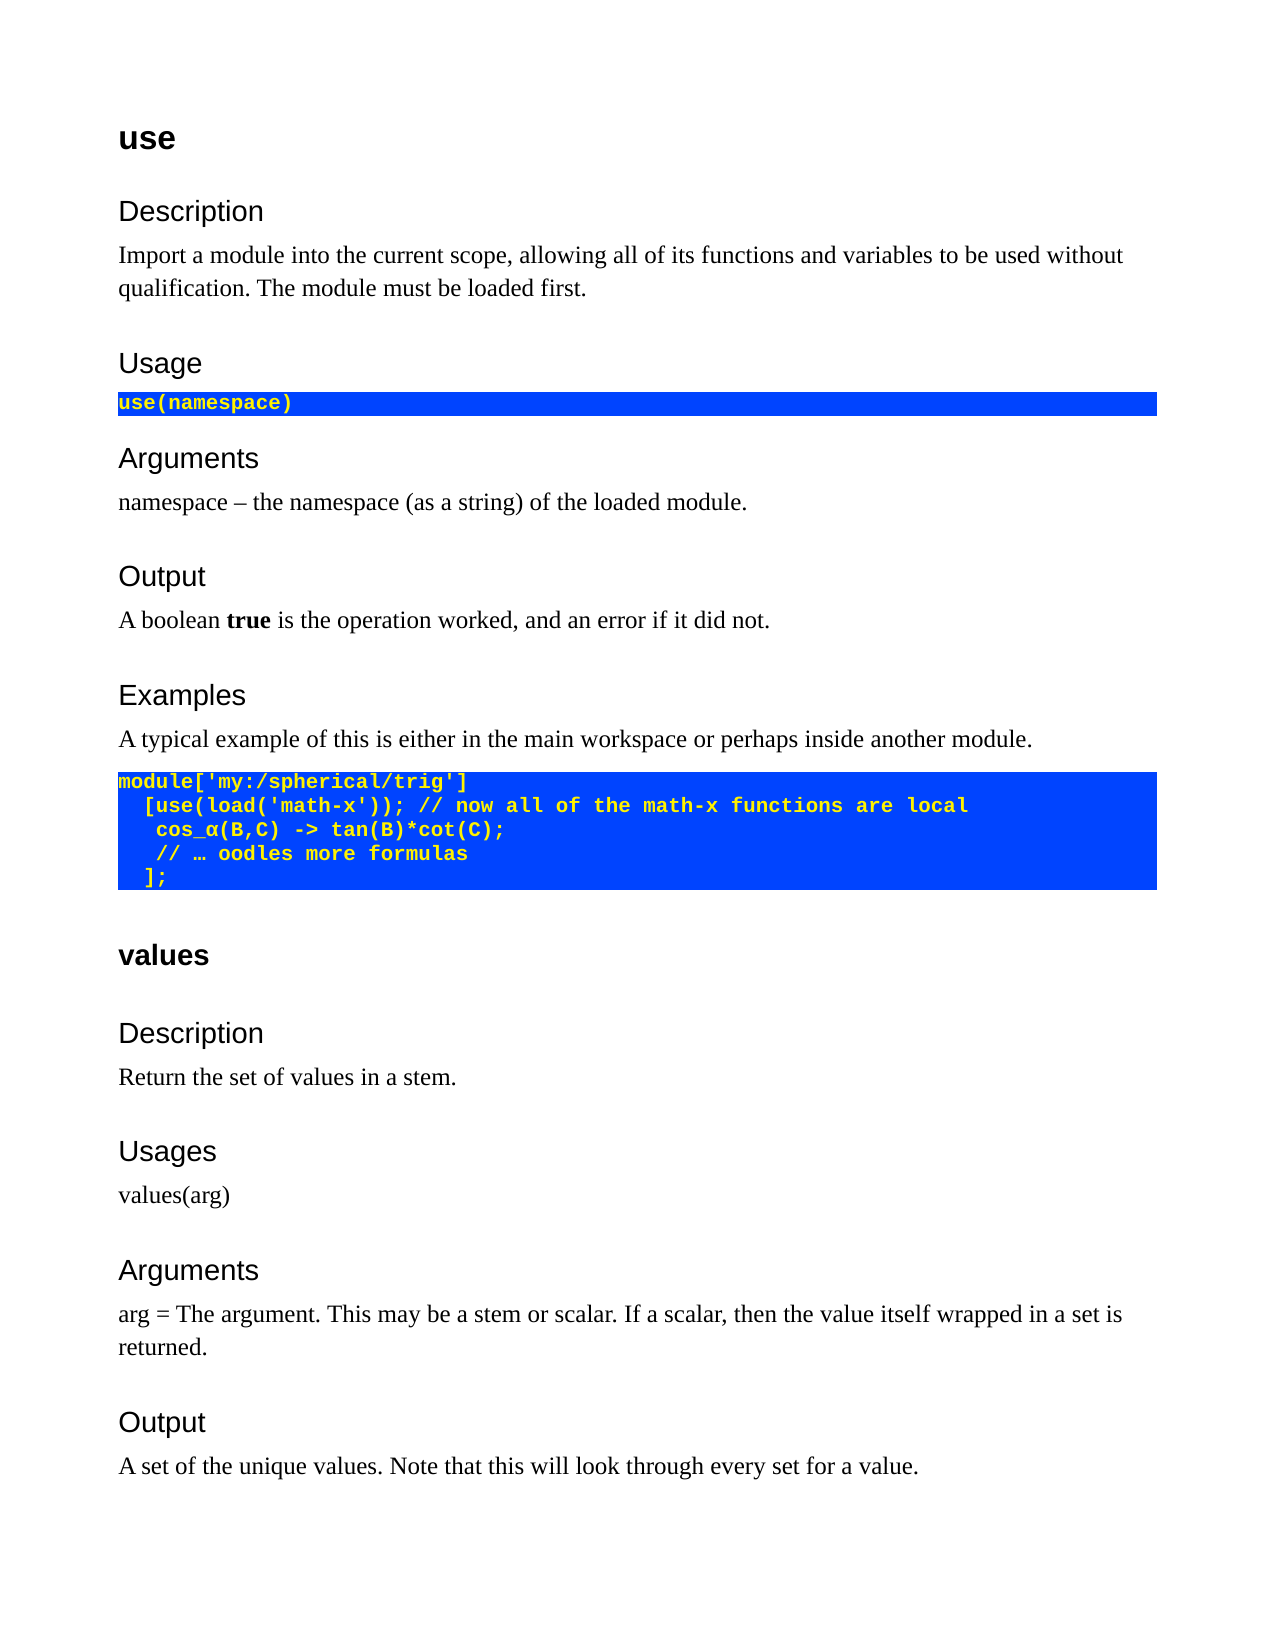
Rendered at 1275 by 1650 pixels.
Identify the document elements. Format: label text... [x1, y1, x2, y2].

text values [118, 937, 1157, 971]
text arg = The argument. This may be a stem or scalar. If a scalar, then the value itself wrapped in a set is returned. [118, 1299, 1157, 1361]
subtitle Examples [118, 678, 1157, 711]
text namespace – the namespace (as a string) of the loaded module. [118, 487, 1157, 515]
subtitle Arguments [118, 1253, 1157, 1287]
subtitle Arguments [118, 441, 1157, 474]
subtitle Description [118, 194, 1157, 228]
subtitle Usage [118, 346, 1157, 379]
text // … oodles more formulas [118, 842, 1157, 866]
text use(namespace) [118, 392, 1157, 416]
text values(arg) [118, 1180, 1157, 1209]
text [use(load('math-x')); // now all of the math-x functions are local [118, 795, 1157, 819]
text Import a module into the current scope, allowing all of its functions and variables to be used without qualification. The module must be loaded first. [118, 240, 1157, 302]
subtitle Usages [118, 1134, 1157, 1168]
text A set of the unique values. Note that this will look through every set for a value. [118, 1451, 1157, 1479]
text ]; [118, 866, 1157, 890]
subtitle Output [118, 559, 1157, 593]
text module['my:/spherical/trig'] [118, 772, 1157, 795]
text A typical example of this is either in the main workspace or perhaps inside another module. [118, 724, 1157, 753]
text cos_α(B,C) -> tan(B)*cot(C); [118, 819, 1157, 842]
subtitle Output [118, 1405, 1157, 1438]
subtitle Description [118, 1016, 1157, 1049]
text A boolean true is the operation worked, and an error if it did not. [118, 605, 1157, 634]
subtitle use [118, 118, 1157, 157]
text Return the set of values in a stem. [118, 1062, 1157, 1091]
